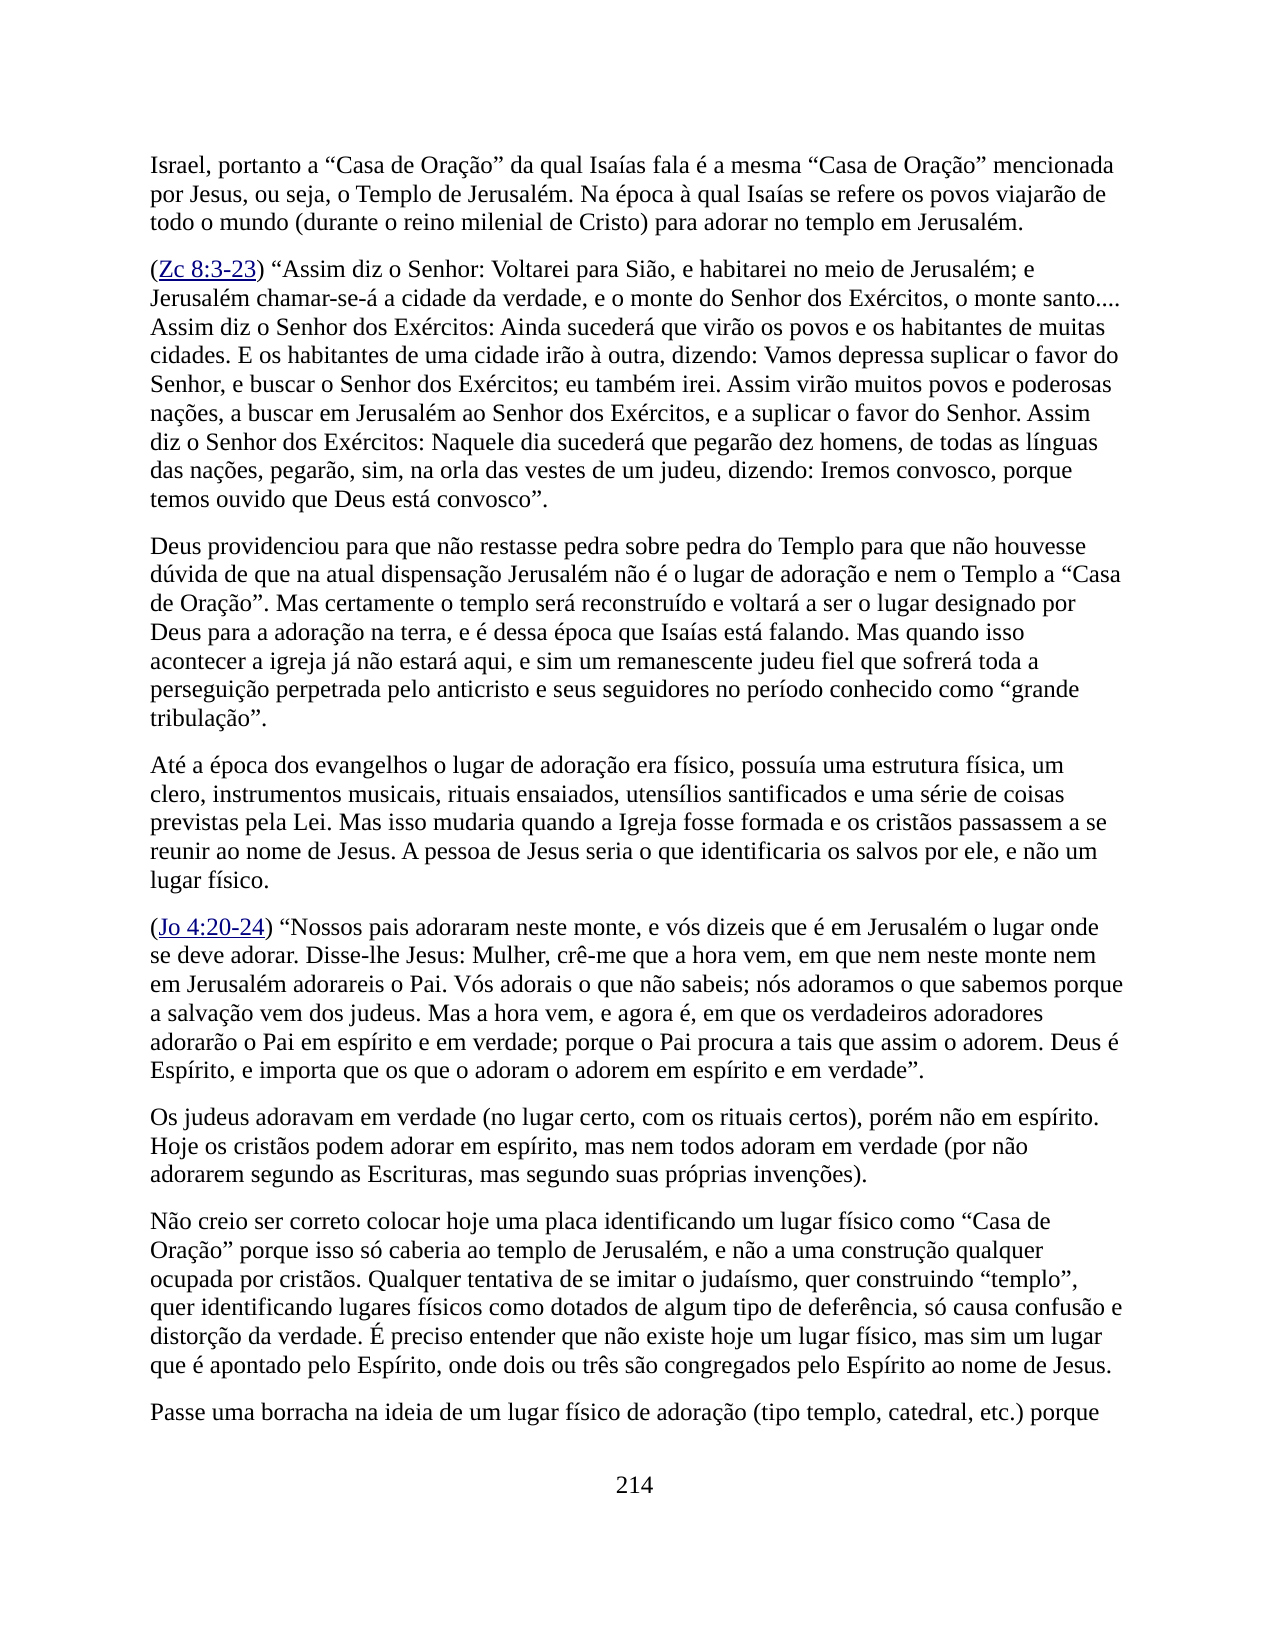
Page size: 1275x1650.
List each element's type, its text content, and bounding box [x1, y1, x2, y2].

text Até a época dos evangelhos o lugar de adoração era físico, possuía uma estrutura física, um clero, instrumentos musicais, rituais ensaiados, utensílios santificados e uma série de coisas previstas pela Lei. Mas isso mudaria quando a Igreja fosse formada e os cristãos passassem a se reunir ao nome de Jesus. A pessoa de Jesus seria o que identificaria os salvos por ele, e não um lugar físico. [150, 750, 1125, 894]
text Israel, portanto a “Casa de Oração” da qual Isaías fala é a mesma “Casa de Oração” mencionada por Jesus, ou seja, o Templo de Jerusalém. Na época à qual Isaías se refere os povos viajarão de todo o mundo (durante o reino milenial de Cristo) para adorar no templo em Jerusalém. [150, 150, 1125, 236]
text Passe uma borracha na ideia de um lugar físico de adoração (tipo templo, catedral, etc.) porque [150, 1397, 1125, 1425]
text Os judeus adoravam em verdade (no lugar certo, com os rituais certos), porém não em espírito. Hoje os cristãos podem adorar em espírito, mas nem todos adoram em verdade (por não adorarem segundo as Escrituras, mas segundo suas próprias invenções). [150, 1102, 1125, 1188]
text (Jo 4:20-24) “Nossos pais adoraram neste monte, e vós dizeis que é em Jerusalém o lugar onde se deve adorar. Disse-lhe Jesus: Mulher, crê-me que a hora vem, em que nem neste monte nem em Jerusalém adorareis o Pai. Vós adorais o que não sabeis; nós adoramos o que sabemos porque a salvação vem dos judeus. Mas a hora vem, e agora é, em que os verdadeiros adoradores adorarão o Pai em espírito e em verdade; porque o Pai procura a tais que assim o adorem. Deus é Espírito, e importa que os que o adoram o adorem em espírito e em verdade”. [150, 912, 1125, 1084]
text (Zc 8:3-23) “Assim diz o Senhor: Voltarei para Sião, e habitarei no meio de Jerusalém; e Jerusalém chamar-se-á a cidade da verdade, e o monte do Senhor dos Exércitos, o monte santo.... Assim diz o Senhor dos Exércitos: Ainda sucederá que virão os povos e os habitantes de muitas cidades. E os habitantes de uma cidade irão à outra, dizendo: Vamos depressa suplicar o favor do Senhor, e buscar o Senhor dos Exércitos; eu também irei. Assim virão muitos povos e poderosas nações, a buscar em Jerusalém ao Senhor dos Exércitos, e a suplicar o favor do Senhor. Assim diz o Senhor dos Exércitos: Naquele dia sucederá que pegarão dez homens, de todas as línguas das nações, pegarão, sim, na orla das vestes de um judeu, dizendo: Iremos convosco, porque temos ouvido que Deus está convosco”. [150, 254, 1125, 513]
text Deus providenciou para que não restasse pedra sobre pedra do Templo para que não houvesse dúvida de que na atual dispensação Jerusalém não é o lugar de adoração e nem o Templo a “Casa de Oração”. Mas certamente o templo será reconstruído e voltará a ser o lugar designado por Deus para a adoração na terra, e é dessa época que Isaías está falando. Mas quando isso acontecer a igreja já não estará aqui, e sim um remanescente judeu fiel que sofrerá toda a perseguição perpetrada pelo anticristo e seus seguidores no período conhecido como “grande tribulação”. [150, 531, 1125, 732]
text Não creio ser correto colocar hoje uma placa identificando um lugar físico como “Casa de Oração” porque isso só caberia ao templo de Jerusalém, e não a uma construção qualquer ocupada por cristãos. Qualquer tentativa de se imitar o judaísmo, quer construindo “templo”, quer identificando lugares físicos como dotados de algum tipo de deferência, só causa confusão e distorção da verdade. É preciso entender que não existe hoje um lugar físico, mas sim um lugar que é apontado pelo Espírito, onde dois ou três são congregados pelo Espírito ao nome de Jesus. [150, 1206, 1125, 1379]
